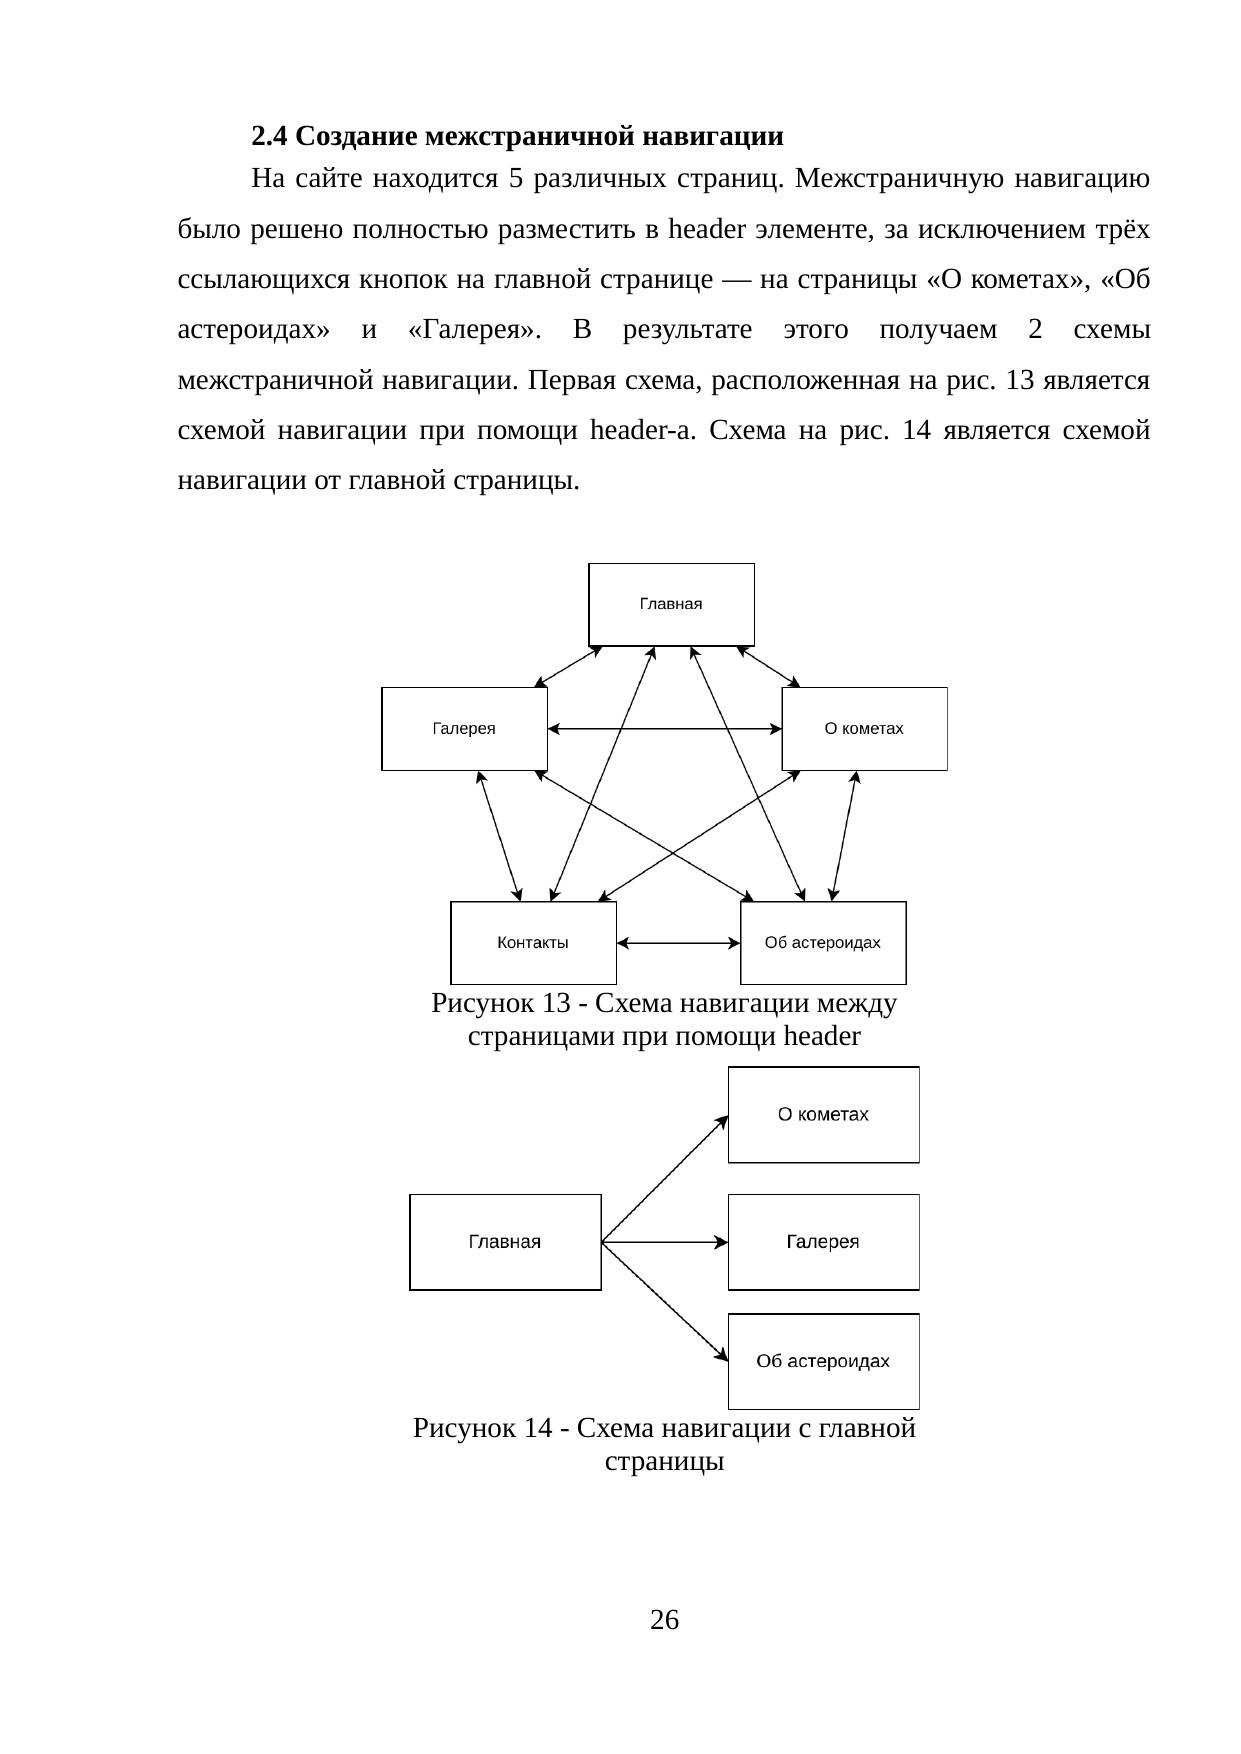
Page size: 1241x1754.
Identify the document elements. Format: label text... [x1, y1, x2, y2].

text Рисунок 14 - Схема навигации с главной страницы [409, 1410, 920, 1477]
picture [409, 1066, 920, 1410]
subtitle 2.4 Создание межстраничной навигации [177, 118, 1152, 152]
text На сайте находится 5 различных страниц. Межстраничную навигацию было решено полностью разместить в header элементе, за исключением трёх ссылающихся кнопок на главной странице — на страницы «О кометах», «Об астероидах» и «Галерея». В результате этого получаем 2 схемы межстраничной навигации. Первая схема, расположенная на рис. 13 является схемой навигации при помощи header-a. Схема на рис. 14 является схемой навигации от главной страницы. [177, 161, 1152, 496]
picture [381, 563, 948, 985]
text Рисунок 13 - Схема навигации между страницами при помощи header [381, 985, 948, 1052]
